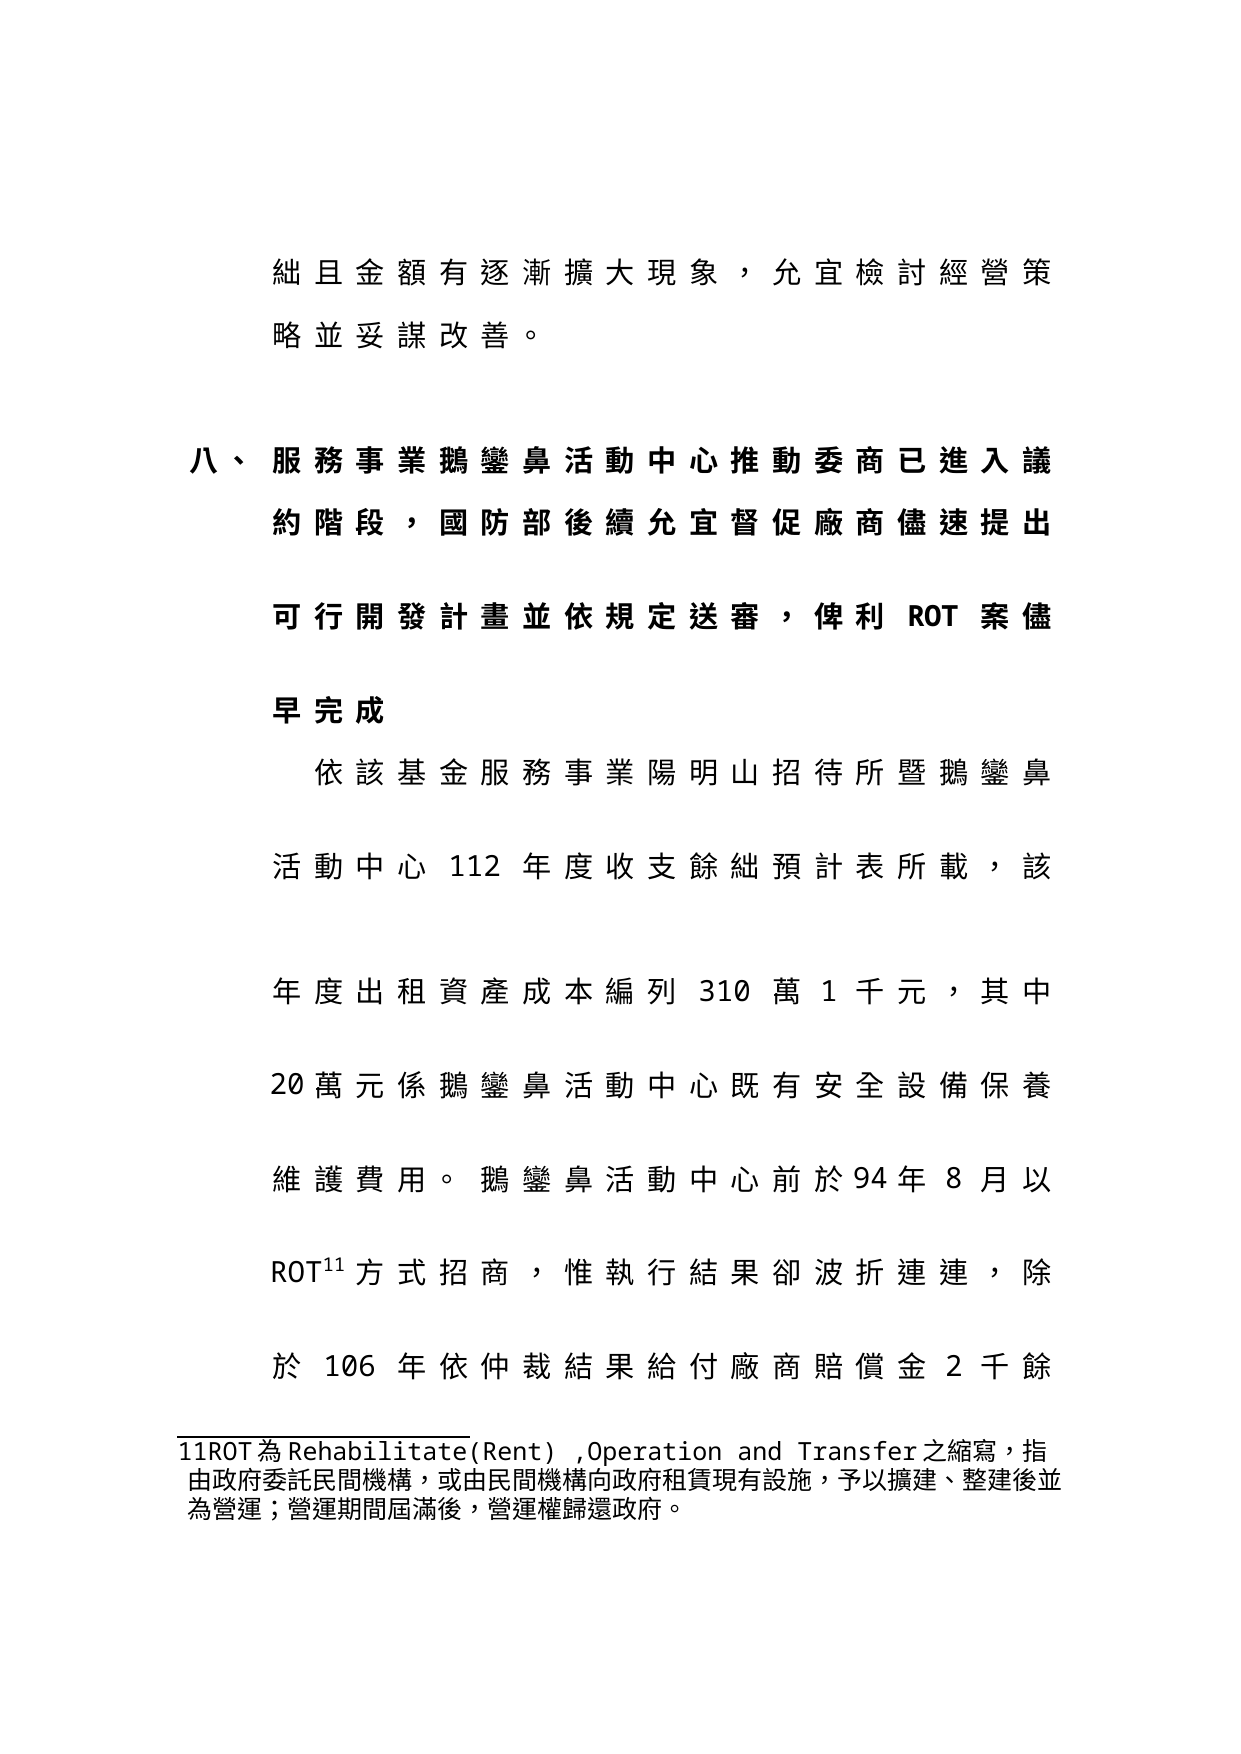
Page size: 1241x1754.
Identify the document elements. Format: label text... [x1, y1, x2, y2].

text 依該基金服務事業陽明山招待所暨鵝鑾鼻活動中心112年度收支餘絀預計表所載，該年度出租資產成本編列310萬1千元，其中20萬元係鵝鑾鼻活動中心既有安全設備保養維護費用。鵝鑾鼻活動中心前於94年8月以ROT方式招商，惟執行結果卻波折連連，除於106年依仲裁結果給付廠商賠償金2千餘 [242, 729, 1058, 1417]
text 八、服務事業鵝鑾鼻活動中心推動委商已進入議約階段，國防部後續允宜督促廠商儘速提出可行開發計畫並依規定送審，俾利ROT案儘早完成 [183, 417, 1058, 729]
text 絀且金額有逐漸擴大現象，允宜檢討經營策略並妥謀改善。 [242, 229, 1058, 354]
text ROT為Rehabilitate(Rent) ,Operation and Transfer之縮寫，指由政府委託民間機構，或由民間機構向政府租賃現有設施，予以擴建、整建後並為營運；營運期間屆滿後，營運權歸還政府。 [177, 1437, 1063, 1525]
